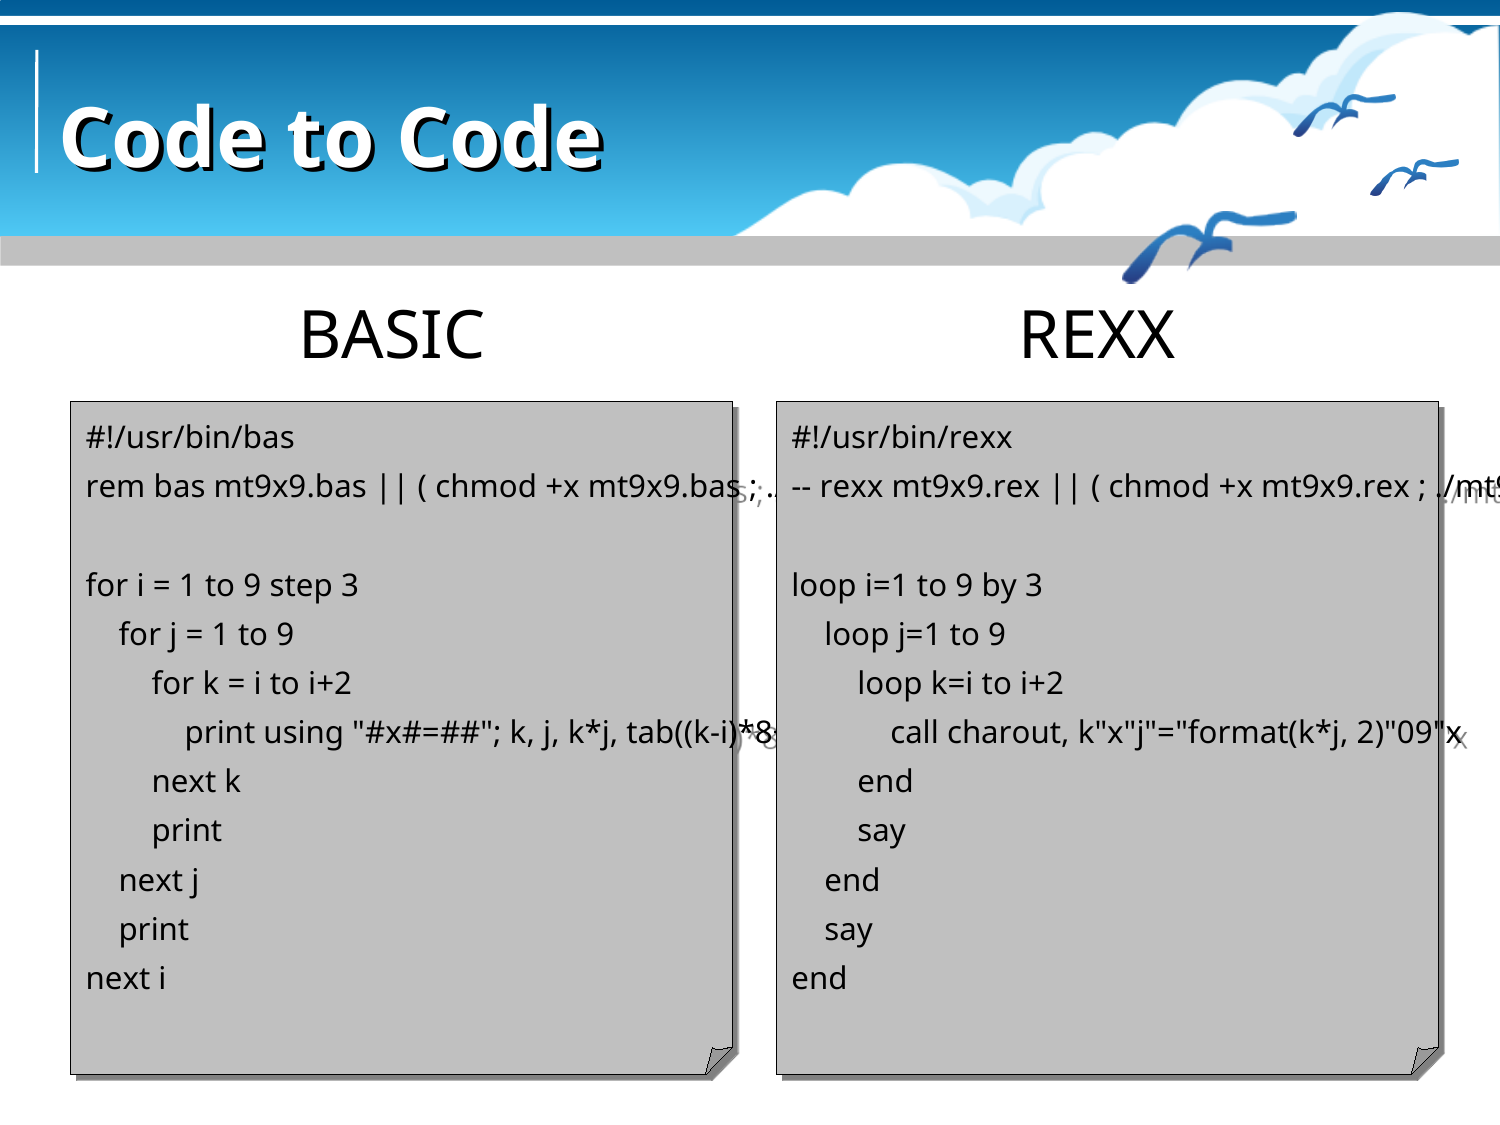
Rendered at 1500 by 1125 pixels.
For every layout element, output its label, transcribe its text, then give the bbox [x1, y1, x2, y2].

text_box #!/usr/bin/bas rem bas mt9x9.bas || ( chmod +x mt9x9.bas ; ./mt9x9.bas ) for i = 1 to 9 step 3 for j = 1 to 9 for k = i to i+2 print using "#x#=##"; k, j, k*j, tab((k-i)*8+9); next k print next j print next i [70, 401, 733, 1075]
text_box #!/usr/bin/rexx -- rexx mt9x9.rex || ( chmod +x mt9x9.rex ; ./mt9x9.rex ) loop i=1 to 9 by 3 loop j=1 to 9 loop k=i to i+2 call charout, k"x"j"="format(k*j, 2)"09"x end say end say end [776, 401, 1439, 1075]
text_box BASIC [283, 283, 556, 388]
picture [730, 12, 1500, 284]
text_box REXX [1003, 283, 1270, 388]
title Code to Code [59, 86, 1465, 186]
